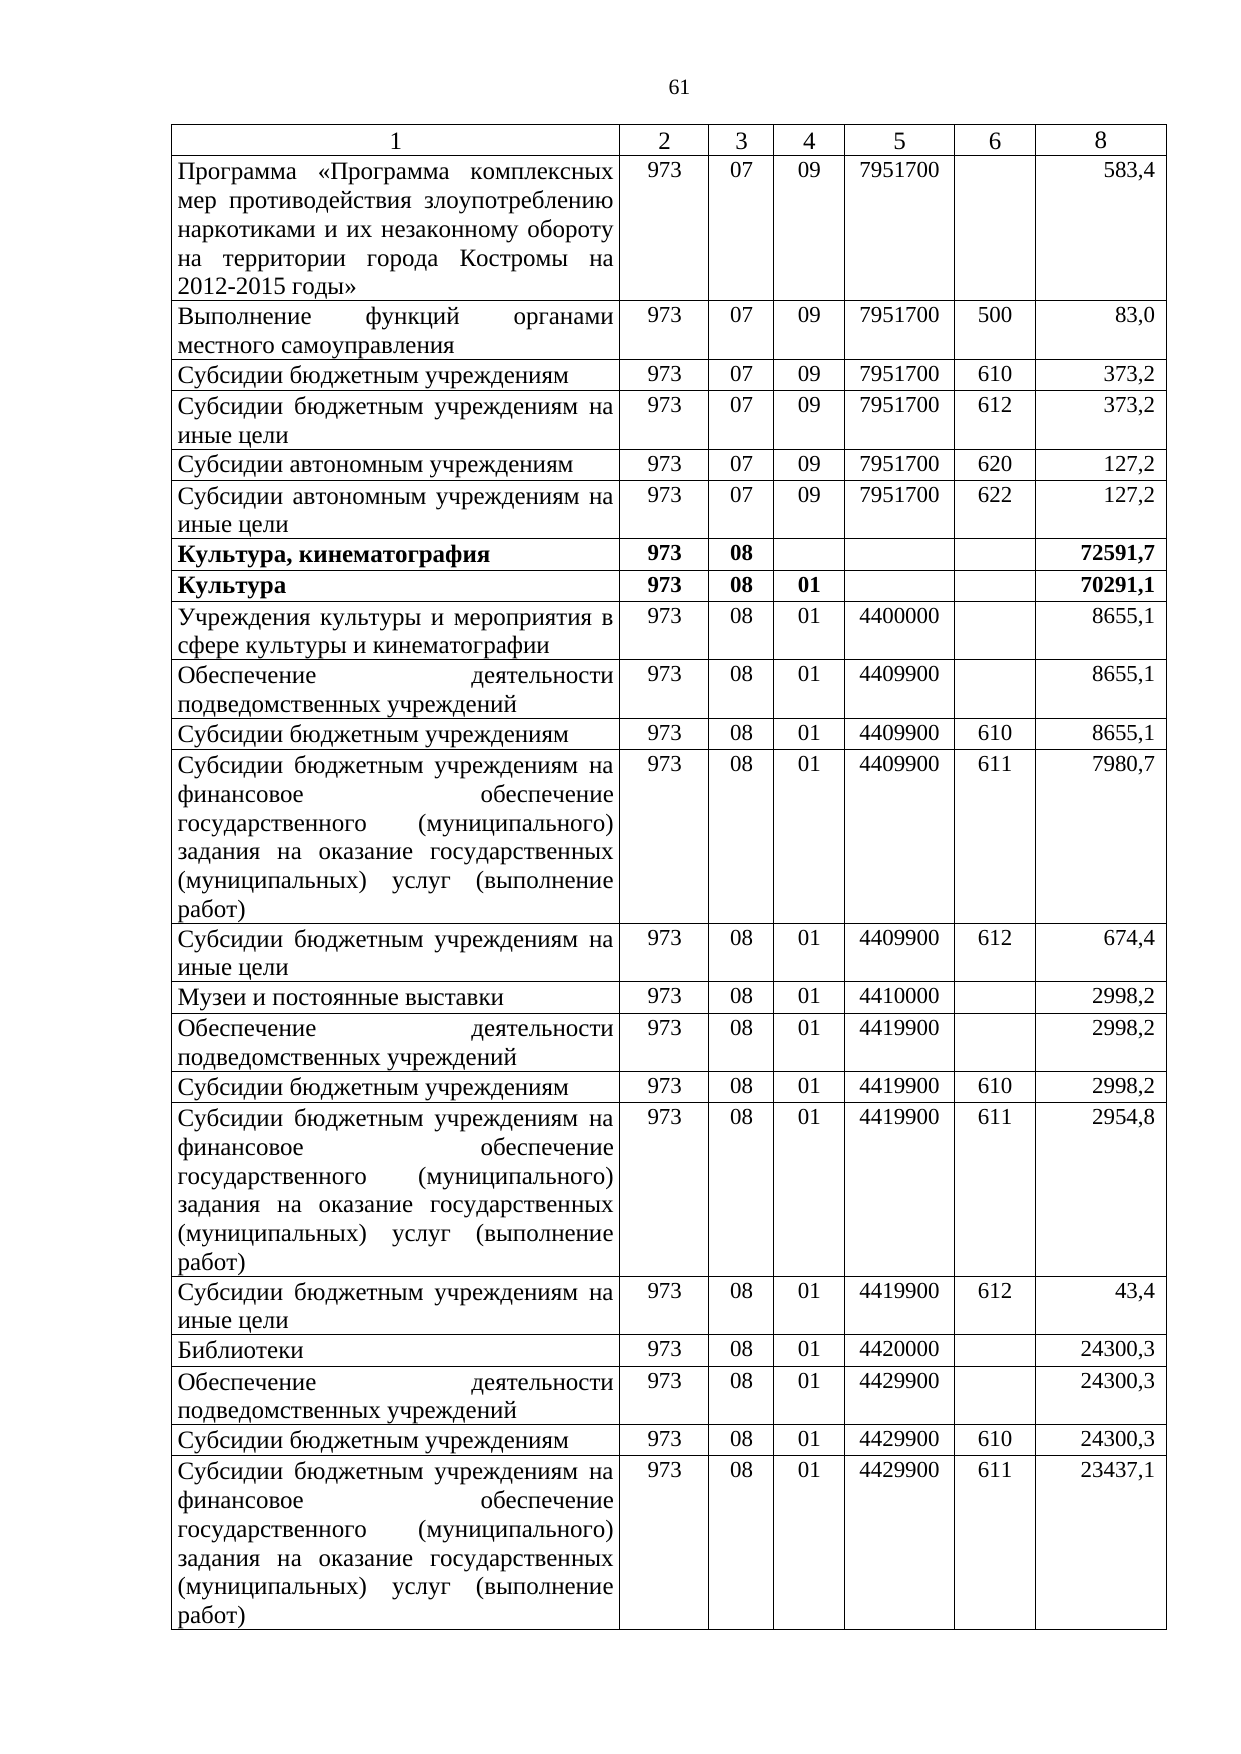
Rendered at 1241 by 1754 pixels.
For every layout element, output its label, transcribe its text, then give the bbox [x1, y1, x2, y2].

table_cell 4420000 [845, 1335, 954, 1366]
table_cell Субсидии бюджетным учреждениям [172, 1425, 619, 1455]
table_cell [774, 539, 844, 569]
table_cell 973 [620, 1425, 708, 1455]
table_header 5 [845, 125, 954, 155]
table_cell [1167, 390, 1209, 448]
table_cell 973 [620, 1456, 708, 1629]
table_cell 4419900 [845, 1103, 954, 1276]
table_cell 612 [955, 1277, 1035, 1334]
table_cell 4429900 [845, 1367, 954, 1424]
table_cell [1167, 749, 1209, 923]
table_cell [1167, 359, 1209, 390]
table_cell [955, 602, 1035, 659]
table_cell Субсидии бюджетным учреждениям на иные цели [172, 391, 619, 448]
table_cell 08 [709, 539, 773, 569]
table_cell 4400000 [845, 602, 954, 659]
table_cell 01 [774, 750, 844, 923]
table_cell 01 [774, 1103, 844, 1276]
table_cell [1167, 718, 1209, 749]
table_cell [1167, 570, 1209, 601]
table_cell 2954,8 [1036, 1103, 1166, 1276]
table_cell Субсидии бюджетным учреждениям на финансовое обеспечение государственного (муниципального) задания на оказание государственных (муниципальных) услуг (выполнение работ) [172, 1103, 619, 1276]
table_cell 01 [774, 1367, 844, 1424]
table_cell 4409900 [845, 750, 954, 923]
table_cell [1167, 1366, 1209, 1424]
table_cell 01 [774, 571, 844, 601]
table_cell 07 [709, 301, 773, 359]
table_cell [955, 1014, 1035, 1071]
table_cell 07 [709, 391, 773, 448]
table_cell 08 [709, 750, 773, 923]
table_cell 2998,2 [1036, 1072, 1166, 1102]
table_cell 8655,1 [1036, 719, 1166, 749]
table_cell 08 [709, 924, 773, 981]
table_cell 01 [774, 1277, 844, 1334]
table_cell 973 [620, 450, 708, 480]
table_cell Субсидии бюджетным учреждениям на финансовое обеспечение государственного (муниципального) задания на оказание государственных (муниципальных) услуг (выполнение работ) [172, 1456, 619, 1629]
table_cell 973 [620, 1014, 708, 1071]
table_cell 973 [620, 719, 708, 749]
table_cell 2998,2 [1036, 982, 1166, 1012]
table_cell 973 [620, 571, 708, 601]
table_cell [1167, 480, 1209, 538]
table_cell 4429900 [845, 1456, 954, 1629]
table_cell 973 [620, 1335, 708, 1366]
table_cell [1167, 1424, 1209, 1455]
table_cell 09 [774, 391, 844, 448]
table_cell Субсидии бюджетным учреждениям на финансовое обеспечение государственного (муниципального) задания на оказание государственных (муниципальных) услуг (выполнение работ) [172, 750, 619, 923]
table_cell Обеспечение деятельности подведомственных учреждений [172, 1014, 619, 1071]
table_cell 24300,3 [1036, 1335, 1166, 1366]
table_cell 4409900 [845, 924, 954, 981]
table_cell [955, 982, 1035, 1012]
table_cell [1167, 1276, 1209, 1334]
table_cell 09 [774, 301, 844, 359]
table_cell 08 [709, 1367, 773, 1424]
table_cell 622 [955, 481, 1035, 538]
table_cell 127,2 [1036, 450, 1166, 480]
table_cell 4429900 [845, 1425, 954, 1455]
table_cell 373,2 [1036, 360, 1166, 390]
table_header 1 [172, 125, 619, 155]
table_cell 674,4 [1036, 924, 1166, 981]
table_header 2 [620, 125, 708, 155]
table_cell 127,2 [1036, 481, 1166, 538]
table_cell 2998,2 [1036, 1014, 1166, 1071]
table_cell 7951700 [845, 360, 954, 390]
table_cell 07 [709, 156, 773, 300]
table_cell [1167, 923, 1209, 981]
table_cell 24300,3 [1036, 1425, 1166, 1455]
table_cell 4410000 [845, 982, 954, 1012]
table_cell 01 [774, 982, 844, 1012]
table_cell Культура [172, 571, 619, 601]
table_cell 08 [709, 1277, 773, 1334]
table_cell [1167, 981, 1209, 1012]
table_cell 611 [955, 750, 1035, 923]
table_cell 973 [620, 360, 708, 390]
table_header 4 [774, 125, 844, 155]
table_cell 08 [709, 1335, 773, 1366]
table_cell 08 [709, 660, 773, 718]
table_cell 4419900 [845, 1277, 954, 1334]
table_cell 7951700 [845, 481, 954, 538]
table_cell [955, 1335, 1035, 1366]
table_cell [955, 156, 1035, 300]
table_cell 8655,1 [1036, 602, 1166, 659]
table_cell Учреждения культуры и мероприятия в сфере культуры и кинематографии [172, 602, 619, 659]
table_cell 611 [955, 1103, 1035, 1276]
table_cell 4409900 [845, 660, 954, 718]
table_cell Субсидии автономным учреждениям [172, 450, 619, 480]
table_cell Выполнение функций органами местного самоуправления [172, 301, 619, 359]
table_cell 08 [709, 1014, 773, 1071]
table_cell 973 [620, 539, 708, 569]
table_cell 500 [955, 301, 1035, 359]
table_cell [1167, 300, 1209, 359]
table_cell 7980,7 [1036, 750, 1166, 923]
table_cell 07 [709, 360, 773, 390]
table_cell 09 [774, 156, 844, 300]
table_cell 01 [774, 924, 844, 981]
table_cell 08 [709, 982, 773, 1012]
table_cell 70291,1 [1036, 571, 1166, 601]
table_cell 08 [709, 1072, 773, 1102]
table_cell 08 [709, 1456, 773, 1629]
table_cell 08 [709, 602, 773, 659]
table_cell [1167, 1013, 1209, 1071]
table_cell 973 [620, 1072, 708, 1102]
table_cell 973 [620, 602, 708, 659]
table_cell 07 [709, 481, 773, 538]
table_cell 7951700 [845, 391, 954, 448]
table_cell [845, 571, 954, 601]
table_cell 973 [620, 1367, 708, 1424]
table_cell Культура, кинематография [172, 539, 619, 569]
table_cell [1167, 1102, 1209, 1276]
table_cell 01 [774, 1014, 844, 1071]
table_cell 08 [709, 571, 773, 601]
table_cell 973 [620, 391, 708, 448]
table_cell 01 [774, 1425, 844, 1455]
table_cell 7951700 [845, 156, 954, 300]
table_cell [1167, 538, 1209, 569]
table_cell [1167, 1455, 1209, 1629]
table_cell Обеспечение деятельности подведомственных учреждений [172, 660, 619, 718]
table_cell 01 [774, 1072, 844, 1102]
table_cell 620 [955, 450, 1035, 480]
table_cell 23437,1 [1036, 1456, 1166, 1629]
table_cell 973 [620, 156, 708, 300]
table_cell 4419900 [845, 1014, 954, 1071]
table_cell 8655,1 [1036, 660, 1166, 718]
table_cell 973 [620, 1103, 708, 1276]
table_cell 07 [709, 450, 773, 480]
table_cell 72591,7 [1036, 539, 1166, 569]
table_cell 7951700 [845, 301, 954, 359]
table_cell 973 [620, 1277, 708, 1334]
table_cell Программа «Программа комплексных мер противодействия злоупотреблению наркотиками и их незаконному обороту на территории города Костромы на 2012-2015 годы» [172, 156, 619, 300]
table_cell 09 [774, 450, 844, 480]
table_cell 973 [620, 982, 708, 1012]
table_cell Субсидии бюджетным учреждениям [172, 1072, 619, 1102]
table_cell Субсидии бюджетным учреждениям на иные цели [172, 1277, 619, 1334]
table_cell 612 [955, 924, 1035, 981]
table_header 6 [955, 125, 1035, 155]
table_cell Субсидии бюджетным учреждениям на иные цели [172, 924, 619, 981]
table_cell [955, 571, 1035, 601]
table_cell Субсидии бюджетным учреждениям [172, 719, 619, 749]
table_cell [955, 1367, 1035, 1424]
table_cell 611 [955, 1456, 1035, 1629]
table_cell [955, 539, 1035, 569]
table_cell [1167, 155, 1209, 300]
table_cell Библиотеки [172, 1335, 619, 1366]
table_cell 610 [955, 719, 1035, 749]
table_cell Субсидии бюджетным учреждениям [172, 360, 619, 390]
table_cell [845, 539, 954, 569]
table_cell 01 [774, 660, 844, 718]
table_cell 7951700 [845, 450, 954, 480]
table_cell 973 [620, 481, 708, 538]
table_cell 01 [774, 719, 844, 749]
table_cell 583,4 [1036, 156, 1166, 300]
table_cell 08 [709, 1425, 773, 1455]
table_cell [1167, 601, 1209, 659]
table_cell 610 [955, 360, 1035, 390]
table_cell 610 [955, 1072, 1035, 1102]
table_cell Обеспечение деятельности подведомственных учреждений [172, 1367, 619, 1424]
table_cell 09 [774, 360, 844, 390]
table_cell Музеи и постоянные выставки [172, 982, 619, 1012]
table_cell 373,2 [1036, 391, 1166, 448]
table_cell [955, 660, 1035, 718]
table_cell 08 [709, 719, 773, 749]
table_cell 973 [620, 750, 708, 923]
table_cell 08 [709, 1103, 773, 1276]
table_cell 610 [955, 1425, 1035, 1455]
table_header 3 [709, 125, 773, 155]
table_cell 83,0 [1036, 301, 1166, 359]
table_cell [1167, 1334, 1209, 1366]
table_cell [1167, 659, 1209, 718]
table_cell 09 [774, 481, 844, 538]
table_cell 01 [774, 1335, 844, 1366]
table_cell 973 [620, 924, 708, 981]
table_cell 4409900 [845, 719, 954, 749]
table_header 8 [1036, 125, 1166, 155]
table_cell Субсидии автономным учреждениям на иные цели [172, 481, 619, 538]
table_cell 4419900 [845, 1072, 954, 1102]
table_header [1167, 124, 1209, 155]
table_cell 43,4 [1036, 1277, 1166, 1334]
table_cell 24300,3 [1036, 1367, 1166, 1424]
table_cell [1167, 1071, 1209, 1102]
table_cell [1167, 449, 1209, 480]
table_cell 973 [620, 301, 708, 359]
table_cell 612 [955, 391, 1035, 448]
table_cell 01 [774, 1456, 844, 1629]
table_cell 01 [774, 602, 844, 659]
table_cell 973 [620, 660, 708, 718]
